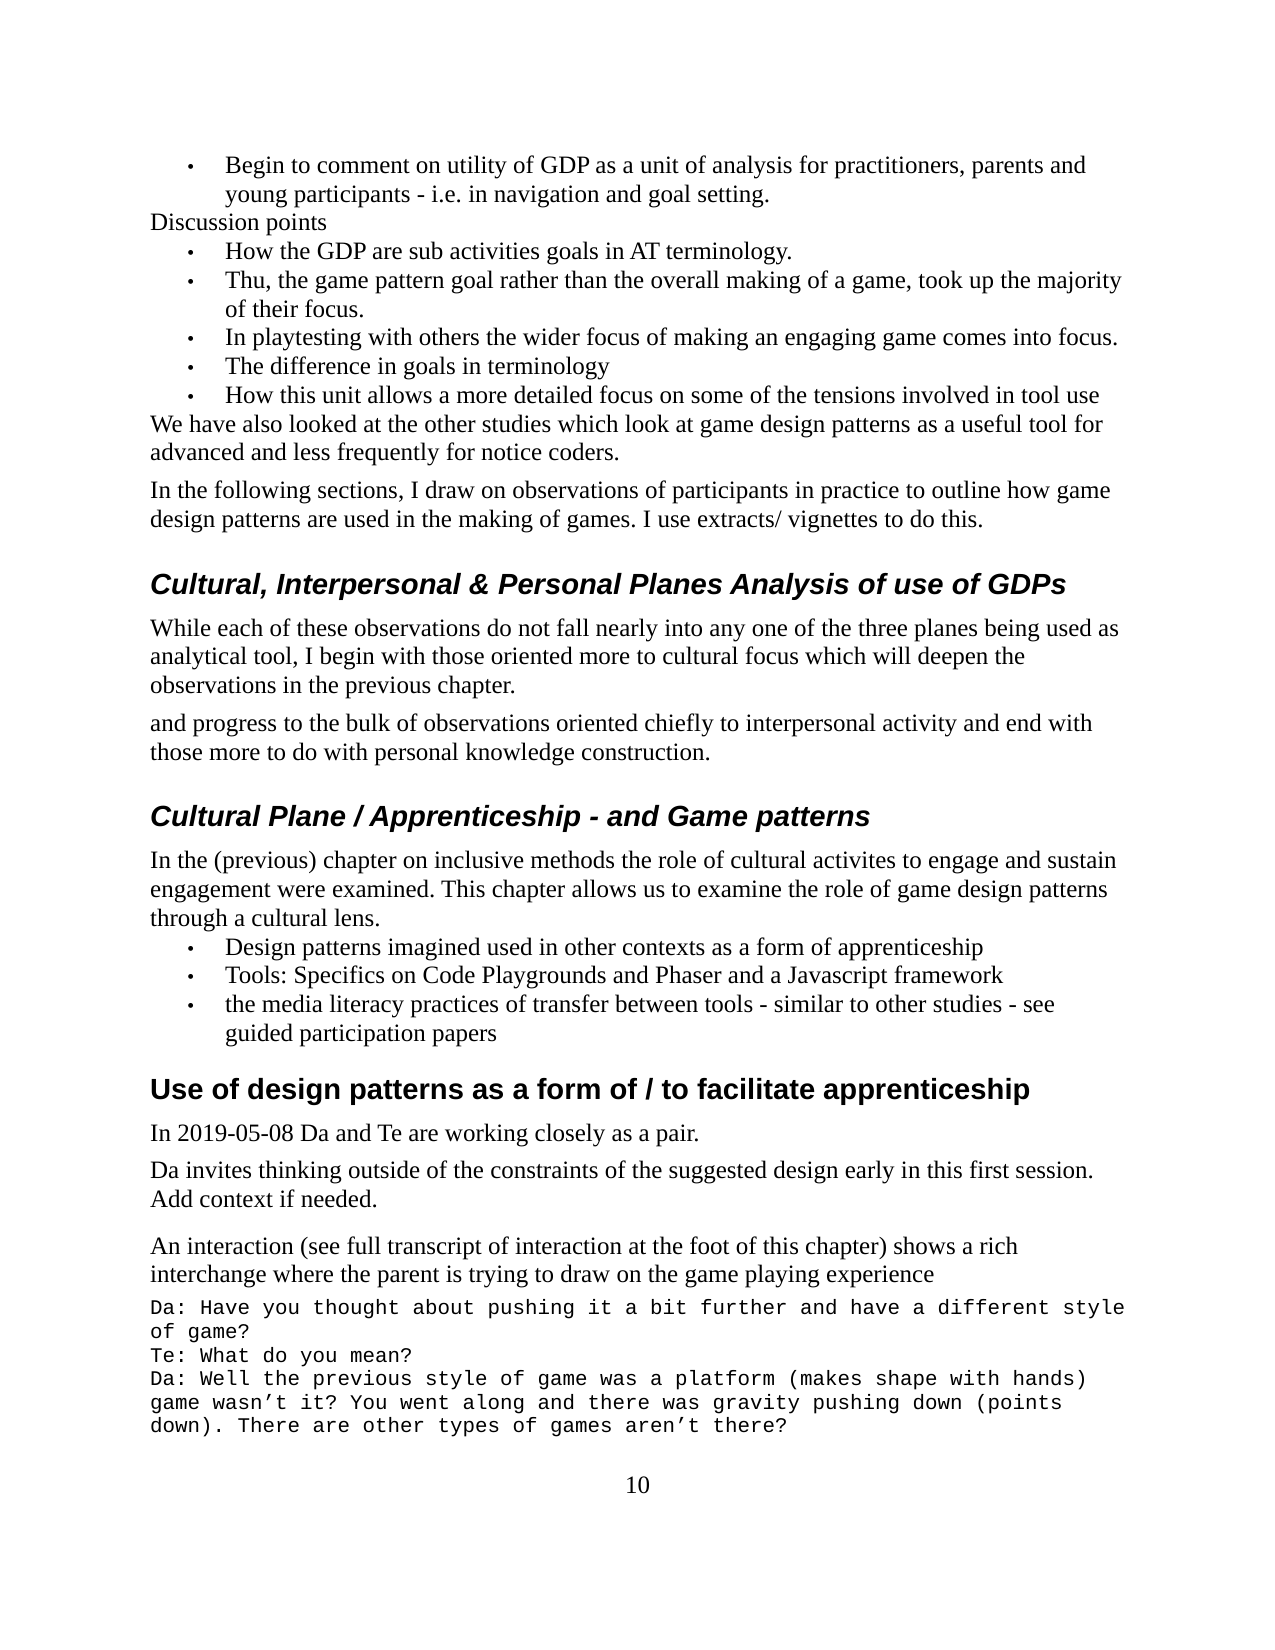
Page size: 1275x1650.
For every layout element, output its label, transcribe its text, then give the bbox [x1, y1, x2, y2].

text In the (previous) chapter on inclusive methods the role of cultural activites to engage and sustain engagement were examined. This chapter allows us to examine the role of game design patterns through a cultural lens. [150, 845, 1125, 932]
list The difference in goals in terminology [187, 351, 1125, 380]
list In playtesting with others the wider focus of making an engaging game comes into focus. [187, 322, 1125, 351]
list Thu, the game pattern goal rather than the overall making of a game, took up the majority of their focus. [187, 265, 1125, 322]
subtitle Cultural, Interpersonal & Personal Planes Analysis of use of GDPs [150, 567, 1125, 600]
text Discussion points [150, 207, 1125, 236]
text Da: Well the previous style of game was a platform (makes shape with hands) game wasn’t it? You went along and there was gravity pushing down (points down). There are other types of games aren’t there? [150, 1368, 1125, 1439]
text We have also looked at the other studies which look at game design patterns as a useful tool for advanced and less frequently for notice coders. [150, 409, 1125, 466]
list Tools: Specifics on Code Playgrounds and Phaser and a Javascript framework [187, 960, 1125, 989]
subtitle Cultural Plane / Apprenticeship - and Game patterns [150, 799, 1125, 833]
list How the GDP are sub activities goals in AT terminology. [187, 236, 1125, 265]
text While each of these observations do not fall nearly into any one of the three planes being used as analytical tool, I begin with those oriented more to cultural focus which will deepen the observations in the previous chapter. [150, 613, 1125, 699]
text In the following sections, I draw on observations of participants in practice to outline how game design patterns are used in the making of games. I use extracts/ vignettes to do this. [150, 475, 1125, 533]
text and progress to the bulk of observations oriented chiefly to interpersonal activity and end with those more to do with personal knowledge construction. [150, 708, 1125, 765]
text In 2019-05-08 Da and Te are working closely as a pair. [150, 1118, 1125, 1146]
list Design patterns imagined used in other contexts as a form of apprenticeship [187, 932, 1125, 960]
list the media literacy practices of transfer between tools - similar to other studies - see guided participation papers [187, 989, 1125, 1047]
subtitle Use of design patterns as a form of / to facilitate apprenticeship [150, 1072, 1125, 1105]
text Te: What do you mean? [150, 1344, 1125, 1368]
list Begin to comment on utility of GDP as a unit of analysis for practitioners, parents and young participants - i.e. in navigation and goal setting. [187, 150, 1125, 207]
list How this unit allows a more detailed focus on some of the tensions involved in tool use [187, 380, 1125, 409]
text Da invites thinking outside of the constraints of the suggested design early in this first session. Add context if needed. [150, 1155, 1125, 1213]
text An interaction (see full transcript of interaction at the foot of this chapter) shows a rich interchange where the parent is trying to draw on the game playing experience [150, 1231, 1125, 1288]
text Da: Have you thought about pushing it a bit further and have a different style of game? [150, 1297, 1125, 1344]
